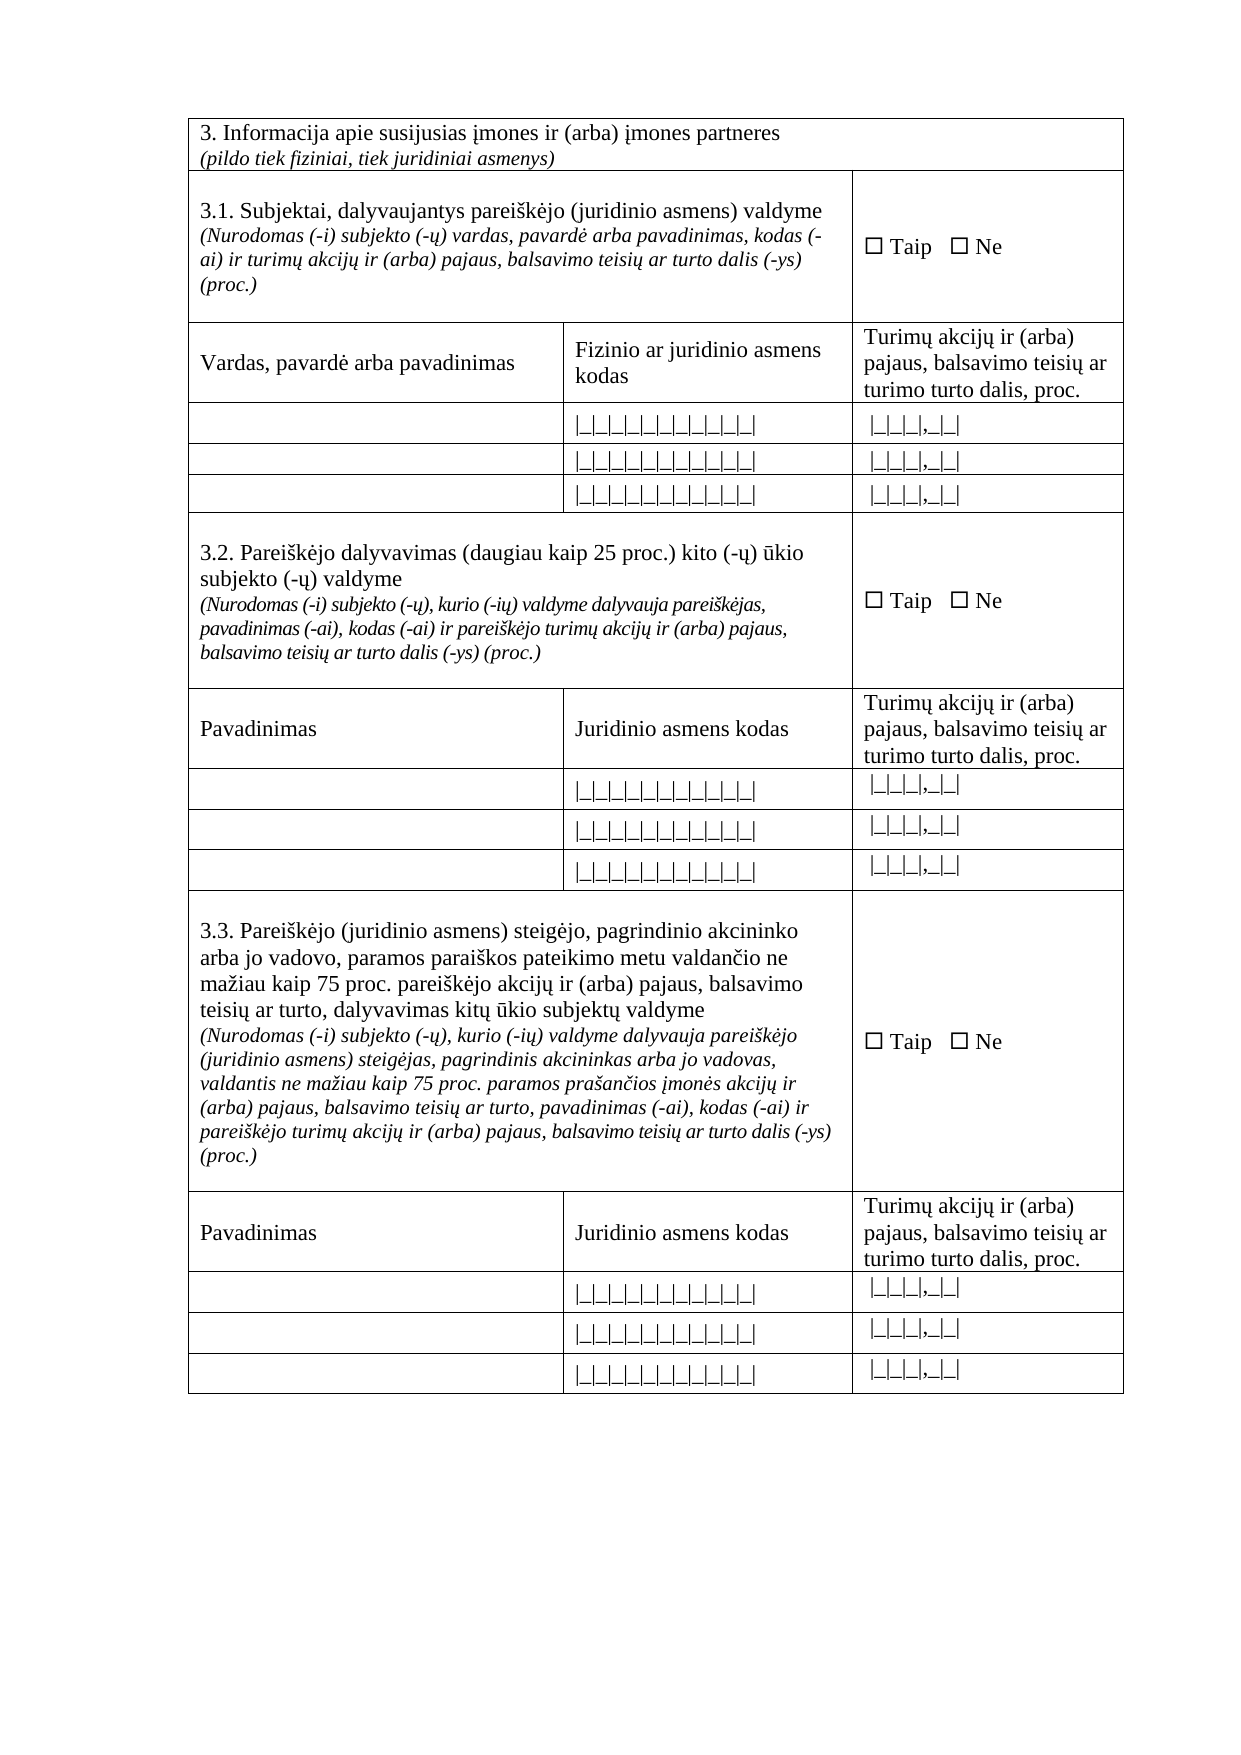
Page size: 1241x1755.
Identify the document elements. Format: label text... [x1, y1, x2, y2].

table_cell 3.1. Subjektai, dalyvaujantys pareiškėjo (juridinio asmens) valdyme (Nurodomas (-i) subjekto (-ų) vardas, pavardė arba pavadinimas, kodas (-ai) ir turimų akcijų ir (arba) pajaus, balsavimo teisių ar turto dalis (-ys) (proc.) [189, 171, 852, 322]
table_cell [189, 475, 563, 512]
table_cell |_|_|_|_|_|_|_|_|_|_|_| [564, 810, 852, 849]
table_cell |_|_|_|_|_|_|_|_|_|_|_| [564, 769, 852, 809]
table_cell Vardas, pavardė arba pavadinimas [189, 323, 563, 402]
table_cell |_|_|_|_|_|_|_|_|_|_|_| [564, 1354, 852, 1393]
table_cell |_|_|_|,_|_| [853, 1354, 1123, 1393]
table_cell [189, 444, 563, 474]
table_cell [189, 769, 563, 809]
table_cell |_|_|_|,_|_| [853, 810, 1123, 849]
table_cell  Taip  Ne [853, 891, 1123, 1191]
table_cell |_|_|_|,_|_| [853, 850, 1123, 890]
table_cell |_|_|_|,_|_| [853, 1272, 1123, 1312]
table_cell 3.3. Pareiškėjo (juridinio asmens) steigėjo, pagrindinio akcininko arba jo vadovo, paramos paraiškos pateikimo metu valdančio ne mažiau kaip 75 proc. pareiškėjo akcijų ir (arba) pajaus, balsavimo teisių ar turto, dalyvavimas kitų ūkio subjektų valdyme (Nurodomas (-i) subjekto (-ų), kurio (-ių) valdyme dalyvauja pareiškėjo (juridinio asmens) steigėjas, pagrindinis akcininkas arba jo vadovas, valdantis ne mažiau kaip 75 proc. paramos prašančios įmonės akcijų ir (arba) pajaus, balsavimo teisių ar turto, pavadinimas (-ai), kodas (-ai) ir pareiškėjo turimų akcijų ir (arba) pajaus, balsavimo teisių ar turto dalis (-ys) (proc.) [189, 891, 852, 1191]
table_cell Turimų akcijų ir (arba) pajaus, balsavimo teisių ar turimo turto dalis, proc. [853, 689, 1123, 768]
table_cell |_|_|_|,_|_| [853, 1313, 1123, 1352]
table_cell |_|_|_|_|_|_|_|_|_|_|_| [564, 1272, 852, 1312]
table_cell Turimų akcijų ir (arba) pajaus, balsavimo teisių ar turimo turto dalis, proc. [853, 323, 1123, 402]
table_cell |_|_|_|,_|_| [853, 769, 1123, 809]
table_cell |_|_|_|_|_|_|_|_|_|_|_| [564, 475, 852, 512]
table_cell |_|_|_|_|_|_|_|_|_|_|_| [564, 1313, 852, 1352]
table_cell [189, 1313, 563, 1352]
table_cell |_|_|_|_|_|_|_|_|_|_|_| [564, 444, 852, 474]
table_cell |_|_|_|_|_|_|_|_|_|_|_| [564, 850, 852, 890]
table_cell [189, 403, 563, 443]
table_cell |_|_|_|_|_|_|_|_|_|_|_| [564, 403, 852, 443]
table_cell Pavadinimas [189, 1192, 563, 1271]
table_cell Juridinio asmens kodas [564, 689, 852, 768]
table_cell [189, 810, 563, 849]
table_cell 3.2. Pareiškėjo dalyvavimas (daugiau kaip 25 proc.) kito (-ų) ūkio subjekto (-ų) valdyme (Nurodomas (-i) subjekto (-ų), kurio (-ių) valdyme dalyvauja pareiškėjas, pavadinimas (-ai), kodas (-ai) ir pareiškėjo turimų akcijų ir (arba) pajaus, balsavimo teisių ar turto dalis (-ys) (proc.) [189, 513, 852, 688]
table_cell  Taip  Ne [853, 513, 1123, 688]
table_cell [189, 1272, 563, 1312]
table_cell |_|_|_|,_|_| [853, 403, 1123, 443]
table_cell |_|_|_|,_|_| [853, 444, 1123, 474]
table_cell Pavadinimas [189, 689, 563, 768]
table_cell  Taip  Ne [853, 171, 1123, 322]
table_cell [189, 850, 563, 890]
table_cell Turimų akcijų ir (arba) pajaus, balsavimo teisių ar turimo turto dalis, proc. [853, 1192, 1123, 1271]
table_cell Fizinio ar juridinio asmens kodas [564, 323, 852, 402]
table_cell 3. Informacija apie susijusias įmones ir (arba) įmones partneres (pildo tiek fiziniai, tiek juridiniai asmenys) [189, 119, 1123, 169]
table_cell [189, 1354, 563, 1393]
table_cell |_|_|_|,_|_| [853, 475, 1123, 512]
table_cell Juridinio asmens kodas [564, 1192, 852, 1271]
